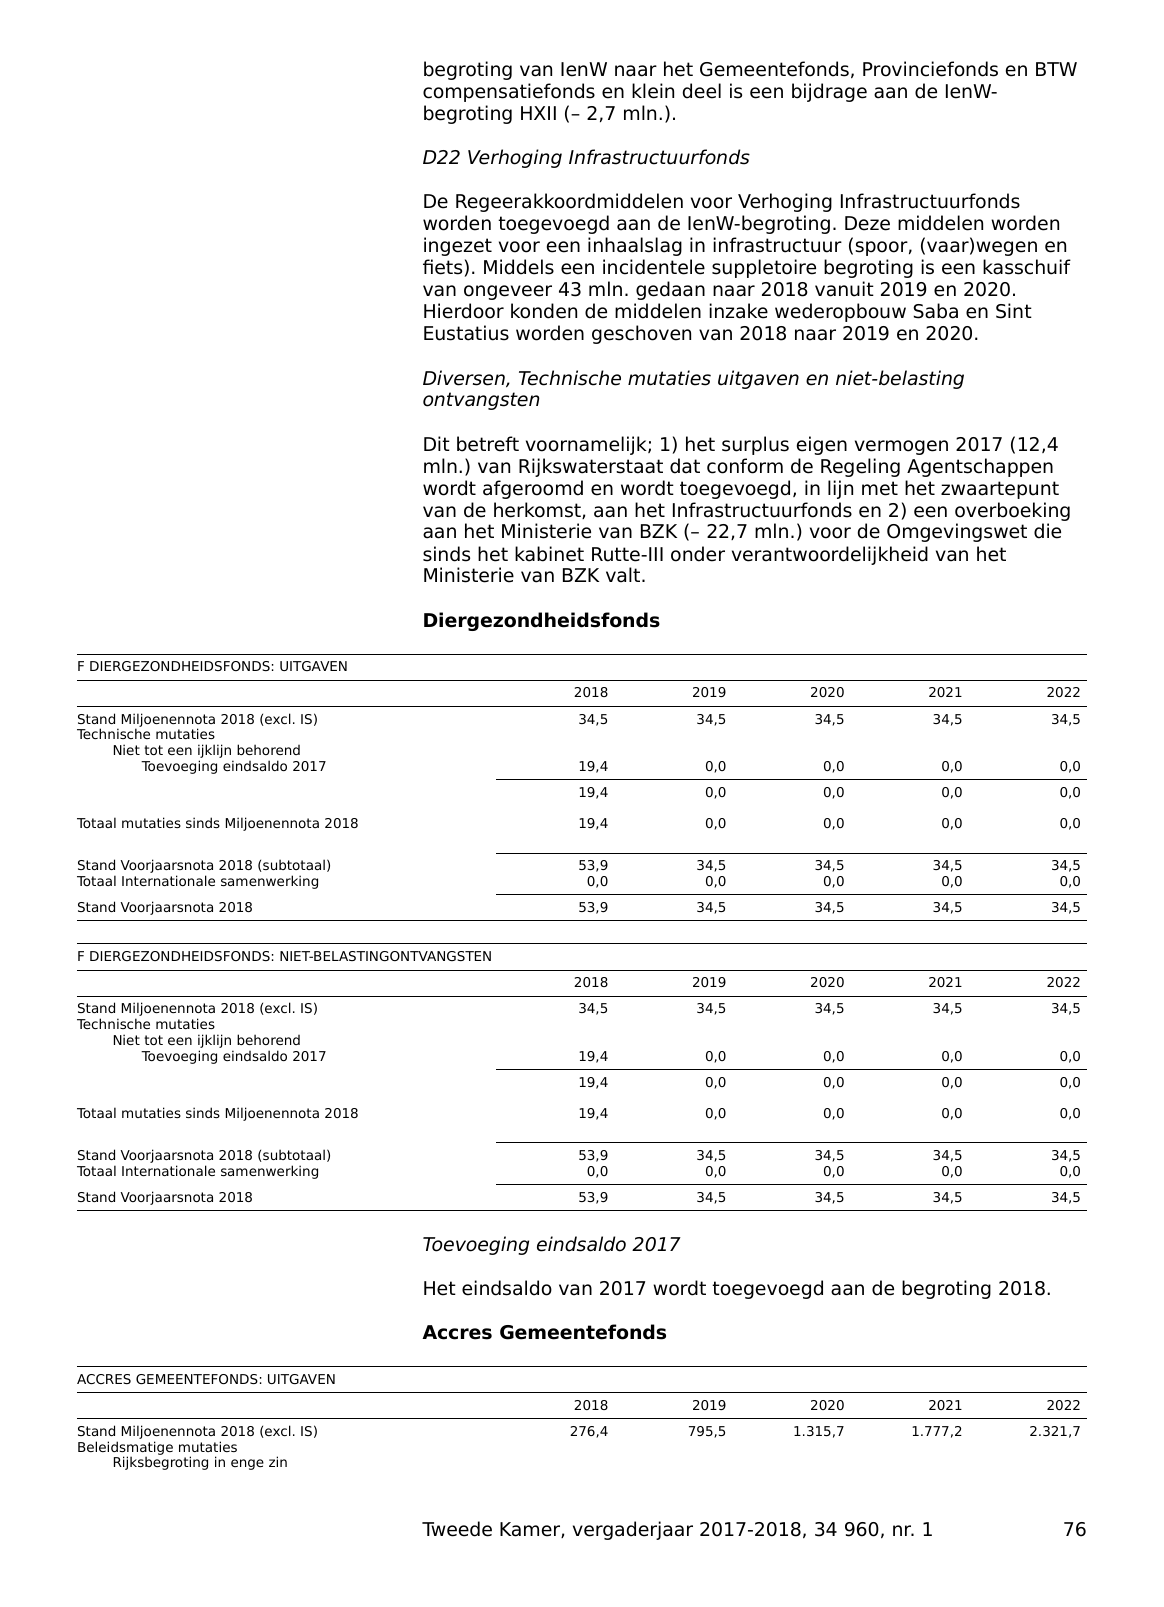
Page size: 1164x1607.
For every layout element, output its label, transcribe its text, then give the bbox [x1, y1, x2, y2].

table_cell 34,5 [496, 707, 614, 727]
table_cell [77, 1393, 106, 1418]
table_cell Technische mutaties [77, 727, 496, 743]
table_cell 19,4 [496, 780, 614, 801]
table_cell 34,5 [969, 895, 1087, 920]
table_cell 0,0 [969, 816, 1087, 832]
table_cell [732, 727, 850, 743]
table_cell 34,5 [732, 1143, 850, 1164]
subtitle Toevoeging eindsaldo 2017 [422, 1233, 1087, 1256]
table_cell [732, 1440, 850, 1455]
table_cell 2022 [969, 681, 1087, 706]
table_cell [136, 681, 496, 706]
table_cell 53,9 [496, 895, 614, 920]
table_cell Stand Voorjaarsnota 2018 [77, 1184, 496, 1210]
table_cell 19,4 [496, 759, 614, 779]
table_cell [496, 801, 614, 816]
table_cell 0,0 [732, 780, 850, 801]
table_cell [106, 779, 136, 801]
table_cell 0,0 [732, 759, 850, 779]
table_cell [614, 727, 732, 743]
table_cell 1.315,7 [732, 1419, 850, 1439]
table_cell [732, 1090, 850, 1106]
table_cell 34,5 [732, 707, 850, 727]
table_cell 0,0 [732, 1164, 850, 1184]
table_cell 0,0 [614, 780, 732, 801]
table_cell [136, 779, 496, 801]
table_cell [77, 1090, 106, 1106]
table_cell Stand Miljoenennota 2018 (excl. IS) [77, 707, 496, 727]
table_header ACCRES GEMEENTEFONDS: UITGAVEN [77, 1367, 1087, 1392]
table_cell [496, 1090, 614, 1106]
table_cell 34,5 [850, 1185, 968, 1210]
table_cell [969, 801, 1087, 816]
table_cell 0,0 [850, 1070, 968, 1090]
table_cell Niet tot een ijklijn behorend [106, 1033, 496, 1048]
table_cell 34,5 [732, 895, 850, 920]
table_cell 795,5 [614, 1419, 732, 1439]
table_cell [732, 1122, 850, 1142]
table_cell 53,9 [496, 1185, 614, 1210]
table_cell [614, 1090, 732, 1106]
table_cell Stand Voorjaarsnota 2018 [77, 894, 496, 920]
table_cell 1.777,2 [850, 1419, 968, 1439]
table_cell 34,5 [969, 854, 1087, 874]
table_cell 34,5 [969, 1185, 1087, 1210]
table_cell [136, 1090, 496, 1106]
table_cell Toevoeging eindsaldo 2017 [136, 1049, 496, 1069]
table_cell 0,0 [614, 1070, 732, 1090]
table_cell 34,5 [496, 997, 614, 1017]
table_cell 2020 [732, 1393, 850, 1418]
table_cell 34,5 [732, 854, 850, 874]
table_cell [850, 727, 968, 743]
subtitle Diversen, Technische mutaties uitgaven en niet-belasting ontvangsten [422, 367, 1087, 411]
table_cell [77, 1069, 106, 1090]
table_cell [732, 801, 850, 816]
table_cell 0,0 [496, 874, 614, 894]
table_cell [850, 1017, 968, 1033]
table_cell Stand Miljoenennota 2018 (excl. IS) [77, 1419, 496, 1439]
table_cell [732, 832, 850, 852]
table_cell 19,4 [496, 816, 614, 832]
table_cell [136, 1122, 496, 1142]
text De Regeerakkoordmiddelen voor Verhoging Infrastructuurfonds worden toegevoegd aan de IenW-begroting. Deze middelen worden ingezet voor een inhaalslag in infrastructuur (spoor, (vaar)wegen en fiets). Middels een incidentele suppletoire begroting is een kasschuif van ongeveer 43 mln. gedaan naar 2018 vanuit 2019 en 2020. Hierdoor konden de middelen inzake wederopbouw Saba en Sint Eustatius worden geschoven van 2018 naar 2019 en 2020. [422, 191, 1087, 345]
table_cell 0,0 [732, 816, 850, 832]
table_cell [77, 1033, 106, 1048]
table_cell [969, 1440, 1087, 1455]
table_cell 0,0 [969, 759, 1087, 779]
table_cell 2019 [614, 1393, 732, 1418]
table_cell Toevoeging eindsaldo 2017 [136, 759, 496, 779]
table_cell [106, 1090, 136, 1106]
table_cell [106, 1049, 136, 1069]
table_cell [106, 1393, 136, 1418]
subtitle Diergezondheidsfonds [422, 609, 1087, 632]
table_cell 0,0 [850, 1049, 968, 1069]
table_cell [732, 743, 850, 759]
table_cell [850, 1440, 968, 1455]
table_cell [106, 1069, 136, 1090]
table_cell [496, 743, 614, 759]
table_header F DIERGEZONDHEIDSFONDS: NIET-BELASTINGONTVANGSTEN [77, 944, 1087, 969]
table_cell [614, 1440, 732, 1455]
table_cell 2020 [732, 971, 850, 996]
table_cell [850, 832, 968, 852]
table_cell 34,5 [850, 707, 968, 727]
table_cell [969, 743, 1087, 759]
table_cell [969, 727, 1087, 743]
table_cell 34,5 [850, 854, 968, 874]
table_cell [614, 1017, 732, 1033]
text begroting van IenW naar het Gemeentefonds, Provinciefonds en BTW compensatiefonds en klein deel is een bijdrage aan de IenW-begroting HXII (– 2,7 mln.). [422, 59, 1087, 125]
table_header F DIERGEZONDHEIDSFONDS: UITGAVEN [77, 655, 1087, 679]
table_cell Stand Miljoenennota 2018 (excl. IS) [77, 997, 496, 1017]
table_cell [969, 1033, 1087, 1048]
table_cell Totaal mutaties sinds Miljoenennota 2018 [77, 1106, 496, 1122]
table_cell 0,0 [969, 1070, 1087, 1090]
table_cell [496, 1033, 614, 1048]
table_cell [77, 1455, 106, 1471]
table_cell [850, 743, 968, 759]
table_cell 0,0 [614, 1164, 732, 1184]
table_cell [77, 743, 106, 759]
table_cell 34,5 [614, 854, 732, 874]
table_cell [614, 743, 732, 759]
table_cell 34,5 [614, 1143, 732, 1164]
table_cell 0,0 [850, 1164, 968, 1184]
table_cell [106, 801, 136, 816]
table_cell [614, 801, 732, 816]
table_cell Beleidsmatige mutaties [77, 1440, 496, 1455]
table_cell [106, 1122, 136, 1142]
table_cell 2022 [969, 971, 1087, 996]
text Dit betreft voornamelijk; 1) het surplus eigen vermogen 2017 (12,4 mln.) van Rijkswaterstaat dat conform de Regeling Agentschappen wordt afgeroomd en wordt toegevoegd, in lijn met het zwaartepunt van de herkomst, aan het Infrastructuurfonds en 2) een overboeking aan het Ministerie van BZK (– 22,7 mln.) voor de Omgevingswet die sinds het kabinet Rutte-III onder verantwoordelijkheid van het Ministerie van BZK valt. [422, 433, 1087, 587]
table_cell [496, 832, 614, 852]
table_cell 0,0 [850, 816, 968, 832]
table_cell Niet tot een ijklijn behorend [106, 743, 496, 759]
table_cell 34,5 [850, 1143, 968, 1164]
table_cell 0,0 [850, 780, 968, 801]
table_cell 2.321,7 [969, 1419, 1087, 1439]
table_cell 276,4 [496, 1419, 614, 1439]
table_cell [850, 1455, 968, 1471]
table_cell 19,4 [496, 1049, 614, 1069]
table_cell [77, 801, 106, 816]
table_cell 34,5 [850, 895, 968, 920]
table_cell 34,5 [969, 1143, 1087, 1164]
table_cell 0,0 [969, 874, 1087, 894]
table_cell [77, 779, 106, 801]
table_cell 0,0 [732, 1106, 850, 1122]
table_cell 34,5 [614, 895, 732, 920]
table_cell 34,5 [969, 707, 1087, 727]
table_cell [969, 1017, 1087, 1033]
table_cell [77, 1122, 106, 1142]
table_cell [496, 1017, 614, 1033]
table_cell [136, 1069, 496, 1090]
table_cell [77, 1049, 106, 1069]
table_cell 0,0 [614, 759, 732, 779]
table_cell [732, 1455, 850, 1471]
table_cell 19,4 [496, 1106, 614, 1122]
table_cell 0,0 [850, 1106, 968, 1122]
table_cell 0,0 [969, 780, 1087, 801]
table_cell 0,0 [969, 1049, 1087, 1069]
table_cell [136, 971, 496, 996]
table_cell [850, 1090, 968, 1106]
table_cell [614, 1122, 732, 1142]
table_cell [106, 971, 136, 996]
table_cell 34,5 [614, 997, 732, 1017]
table_cell 34,5 [614, 1185, 732, 1210]
table_cell [77, 759, 106, 779]
table_cell 2021 [850, 681, 968, 706]
table_cell [850, 1122, 968, 1142]
table_cell 2020 [732, 681, 850, 706]
table_cell 0,0 [614, 1049, 732, 1069]
table_cell [106, 759, 136, 779]
table_cell [136, 801, 496, 816]
table_cell [969, 1122, 1087, 1142]
table_cell Totaal Internationale samenwerking [77, 1164, 496, 1184]
text Het eindsaldo van 2017 wordt toegevoegd aan de begroting 2018. [422, 1278, 1087, 1300]
table_cell [850, 801, 968, 816]
table_cell 2018 [496, 971, 614, 996]
table_cell 2019 [614, 971, 732, 996]
table_cell 53,9 [496, 854, 614, 874]
table_cell Totaal Internationale samenwerking [77, 874, 496, 894]
table_cell 53,9 [496, 1143, 614, 1164]
subtitle Accres Gemeentefonds [422, 1322, 1087, 1344]
table_cell Technische mutaties [77, 1017, 496, 1033]
table_cell [850, 1033, 968, 1048]
subtitle D22 Verhoging Infrastructuurfonds [422, 147, 1087, 169]
table_cell 0,0 [614, 1106, 732, 1122]
table_cell 2018 [496, 1393, 614, 1418]
table_cell [969, 1455, 1087, 1471]
table_cell 2019 [614, 681, 732, 706]
table_cell 2022 [969, 1393, 1087, 1418]
table_cell [496, 1455, 614, 1471]
table_cell 0,0 [850, 874, 968, 894]
table_cell 0,0 [614, 874, 732, 894]
table_cell 0,0 [732, 1070, 850, 1090]
table_cell 34,5 [614, 707, 732, 727]
table_cell Stand Voorjaarsnota 2018 (subtotaal) [77, 1142, 496, 1164]
table_cell [496, 1440, 614, 1455]
table_cell 0,0 [496, 1164, 614, 1184]
table_cell [614, 1033, 732, 1048]
table_cell [136, 1393, 496, 1418]
table_cell 0,0 [969, 1106, 1087, 1122]
table_cell [496, 727, 614, 743]
table_cell [969, 832, 1087, 852]
table_cell 0,0 [969, 1164, 1087, 1184]
table_cell 0,0 [614, 816, 732, 832]
table_cell [77, 832, 496, 852]
table_cell [106, 681, 136, 706]
table_cell 34,5 [969, 997, 1087, 1017]
table_cell 19,4 [496, 1070, 614, 1090]
table_cell [496, 1122, 614, 1142]
table_cell 34,5 [850, 997, 968, 1017]
table_cell [77, 681, 106, 706]
table_cell 0,0 [732, 874, 850, 894]
table_cell [77, 971, 106, 996]
table_cell [969, 1090, 1087, 1106]
table_cell 2021 [850, 1393, 968, 1418]
table_cell 34,5 [732, 1185, 850, 1210]
table_cell Rijksbegroting in enge zin [106, 1455, 496, 1471]
table_cell 34,5 [732, 997, 850, 1017]
table_cell [732, 1017, 850, 1033]
table_cell Stand Voorjaarsnota 2018 (subtotaal) [77, 853, 496, 874]
table_cell [614, 832, 732, 852]
table_cell [732, 1033, 850, 1048]
table_cell 2018 [496, 681, 614, 706]
table_cell 0,0 [850, 759, 968, 779]
table_cell Totaal mutaties sinds Miljoenennota 2018 [77, 816, 496, 832]
table_cell 0,0 [732, 1049, 850, 1069]
table_cell 2021 [850, 971, 968, 996]
table_cell [614, 1455, 732, 1471]
